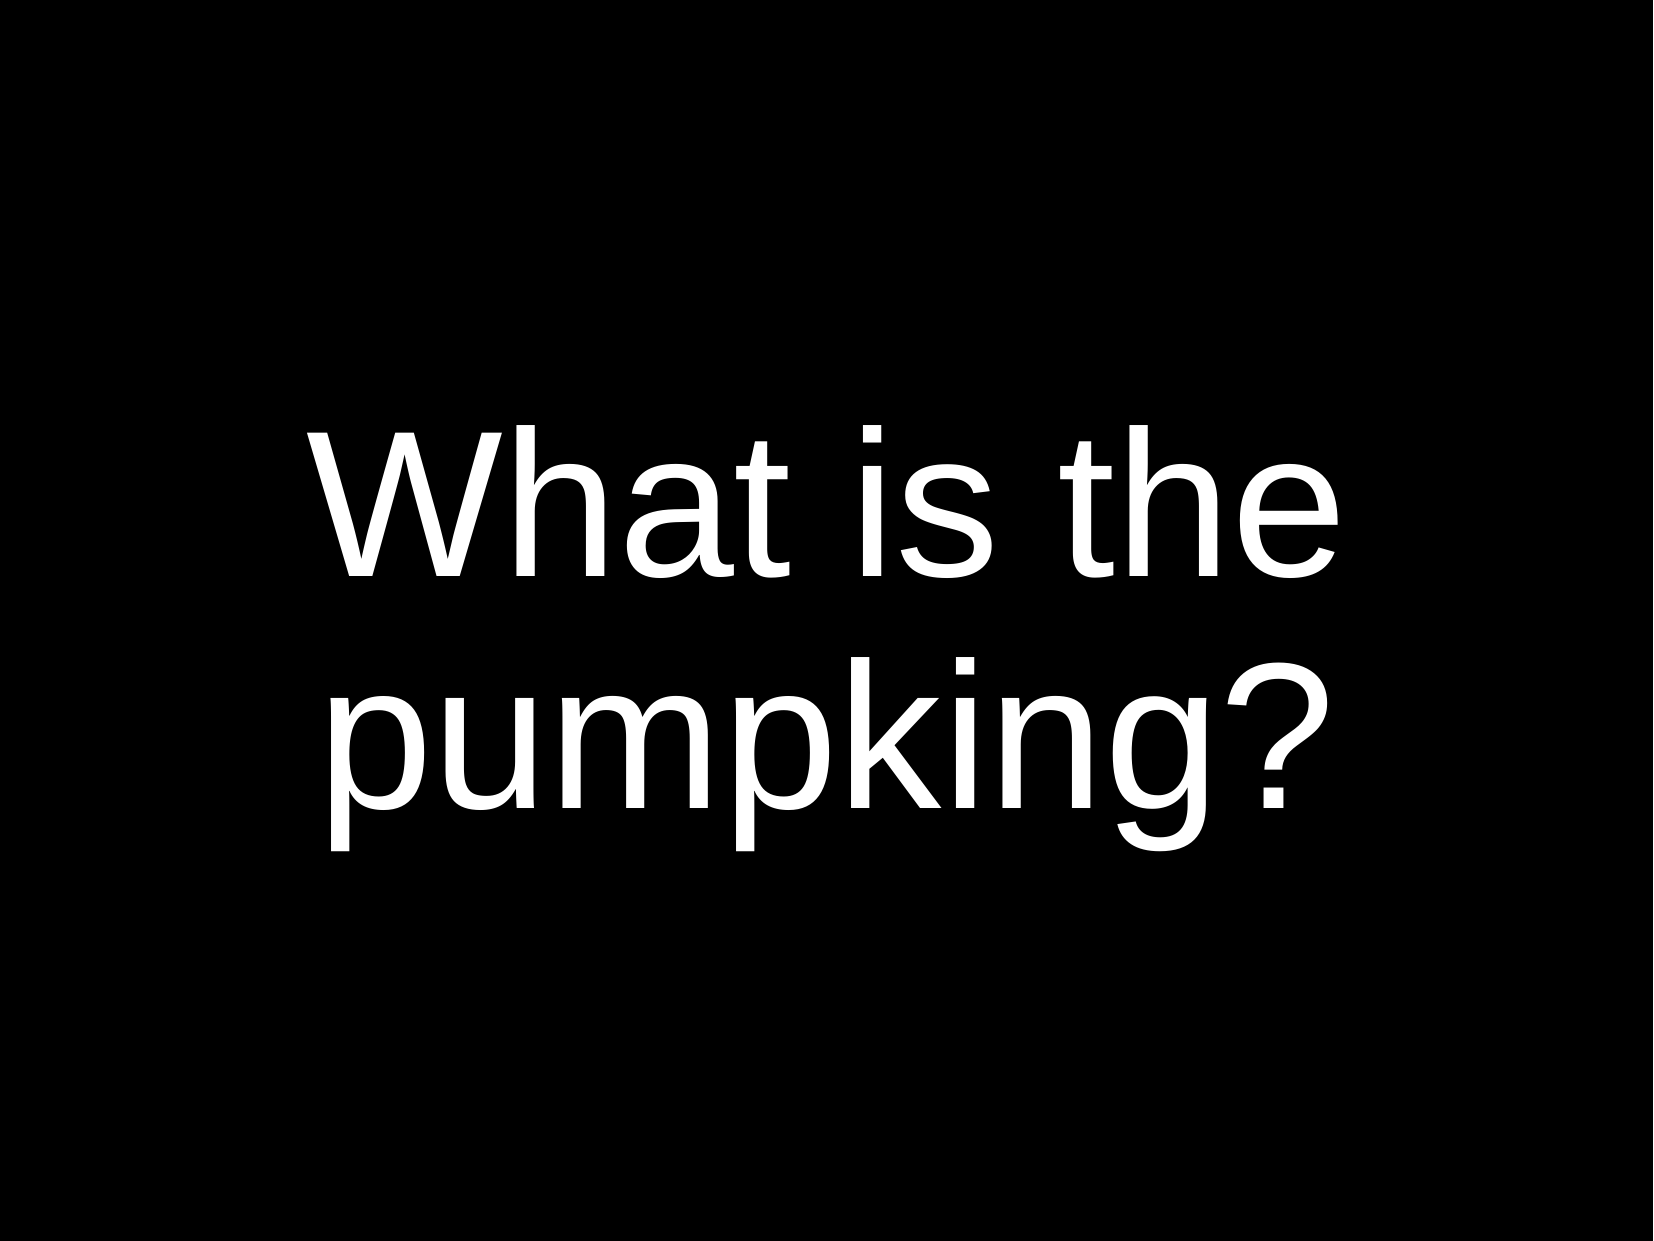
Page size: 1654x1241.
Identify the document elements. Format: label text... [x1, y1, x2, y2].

title What is the pumpking? [82, 101, 1571, 1140]
